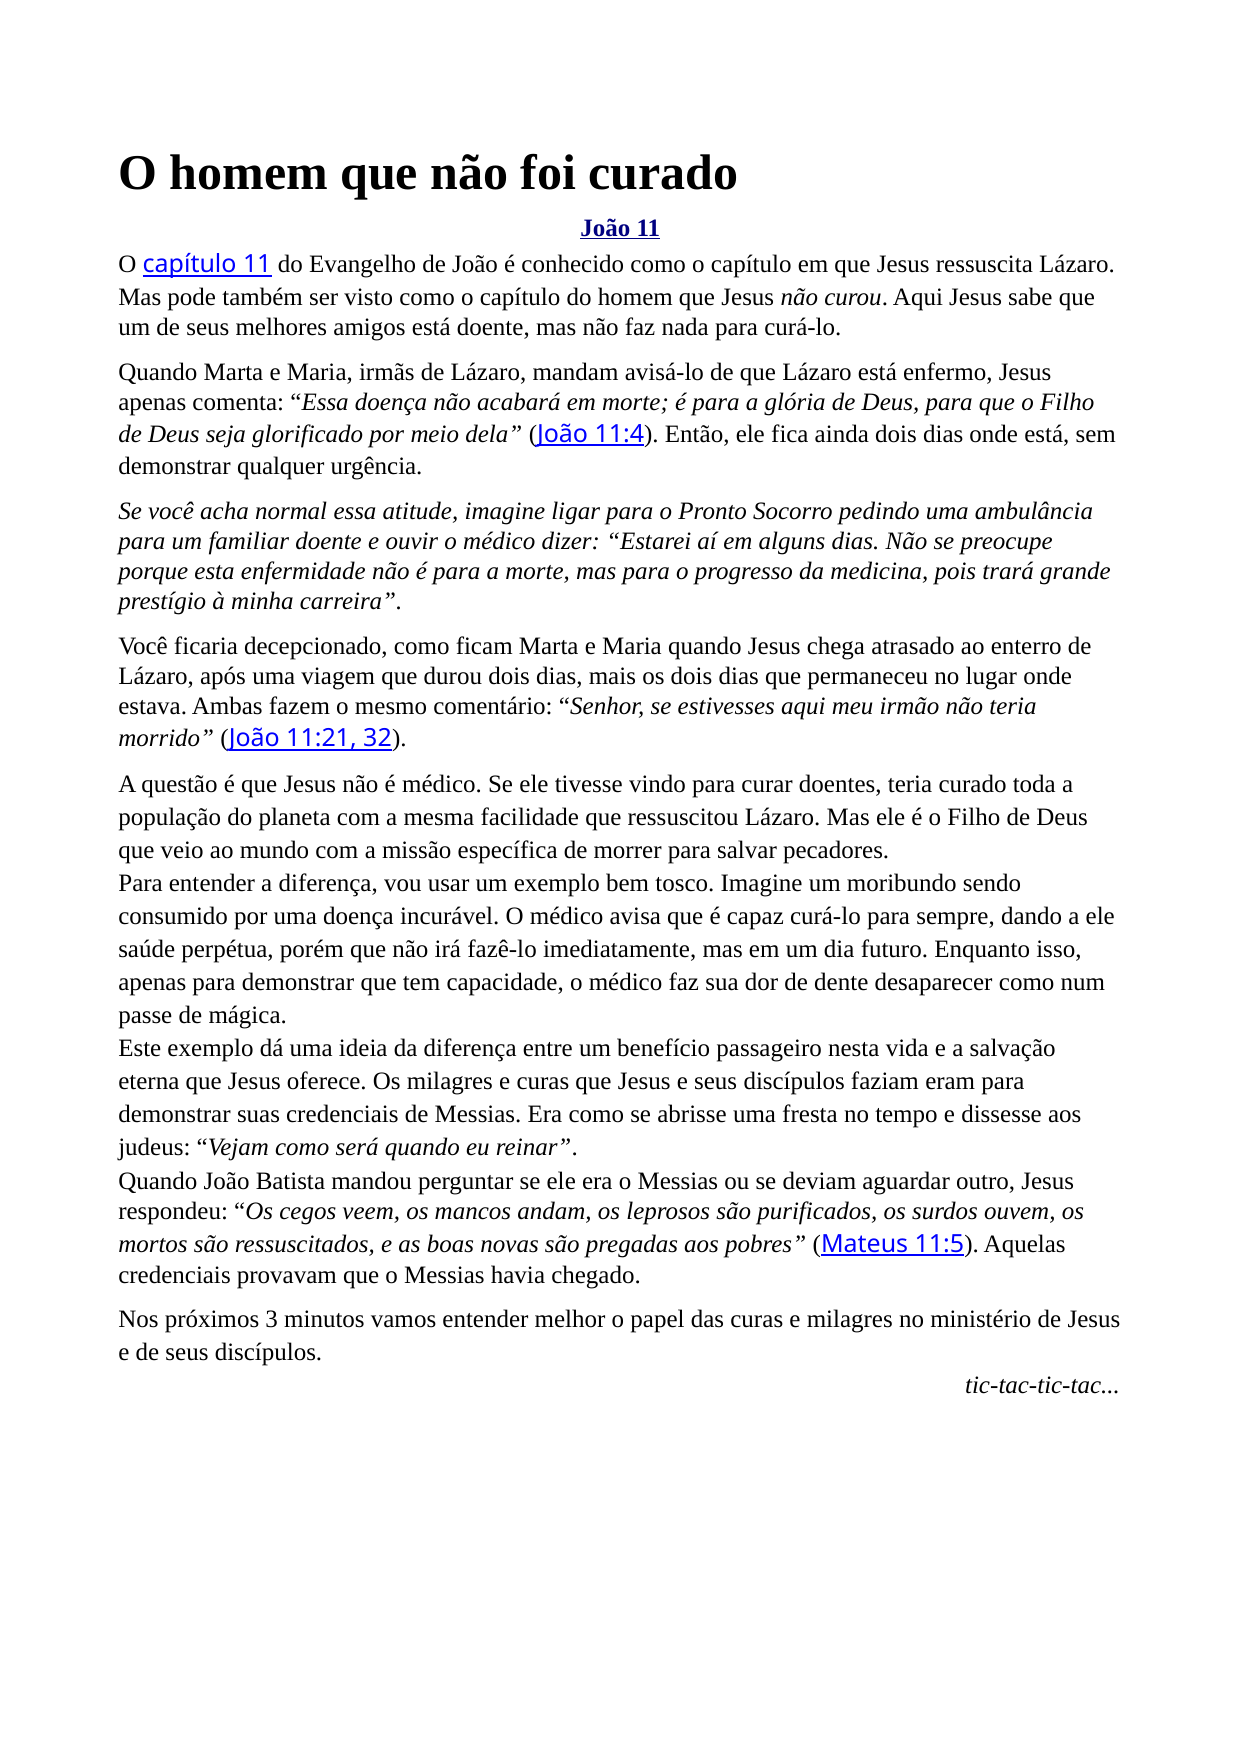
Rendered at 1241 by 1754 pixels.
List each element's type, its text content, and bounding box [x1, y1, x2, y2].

text Quando João Batista mandou perguntar se ele era o Messias ou se deviam aguardar outro, Jesus respondeu: “Os cegos veem, os mancos andam, os leprosos são purificados, os surdos ouvem, os mortos são ressuscitados, e as boas novas são pregadas aos pobres” (Mateus 11:5). Aquelas credenciais provavam que o Messias havia chegado. [118, 1165, 1122, 1289]
text Nos próximos 3 minutos vamos entender melhor o papel das curas e milagres no ministério de Jesus e de seus discípulos. [118, 1304, 1122, 1366]
text Este exemplo dá uma ideia da diferença entre um benefício passageiro nesta vida e a salvação eterna que Jesus oferece. Os milagres e curas que Jesus e seus discípulos faziam eram para demonstrar suas credenciais de Messias. Era como se abrisse uma fresta no tempo e dissesse aos judeus: “Vejam como será quando eu reinar”. [118, 1033, 1122, 1161]
text O capítulo 11 do Evangelho de João é conhecido como o capítulo em que Jesus ressuscita Lázaro. Mas pode também ser visto como o capítulo do homem que Jesus não curou. Aqui Jesus sabe que um de seus melhores amigos está doente, mas não faz nada para curá-lo. [118, 246, 1122, 340]
text Você ficaria decepcionado, como ficam Marta e Maria quando Jesus chega atrasado ao enterro de Lázaro, após uma viagem que durou dois dias, mais os dois dias que permaneceu no lugar onde estava. Ambas fazem o mesmo comentário: “Senhor, se estivesses aqui meu irmão não teria morrido” (João 11:21, 32). [118, 629, 1122, 754]
text Se você acha normal essa atitude, imagine ligar para o Pronto Socorro pedindo uma ambulância para um familiar doente e ouvir o médico dizer: “Estarei aí em alguns dias. Não se preocupe porque esta enfermidade não é para a morte, mas para o progresso da medicina, pois trará grande prestígio à minha carreira”. [118, 494, 1122, 615]
subtitle O homem que não foi curado [118, 143, 1122, 201]
text Para entender a diferença, vou usar um exemplo bem tosco. Imagine um moribundo sendo consumido por uma doença incurável. O médico avisa que é capaz curá-lo para sempre, dando a ele saúde perpétua, porém que não irá fazê-lo imediatamente, mas em um dia futuro. Enquanto isso, apenas para demonstrar que tem capacidade, o médico faz sua dor de dente desaparecer como num passe de mágica. [118, 868, 1122, 1029]
text tic-tac-tic-tac... [118, 1370, 1122, 1399]
text João 11 [118, 213, 1122, 242]
text Quando Marta e Maria, irmãs de Lázaro, mandam avisá-lo de que Lázaro está enfermo, Jesus apenas comenta: “Essa doença não acabará em morte; é para a glória de Deus, para que o Filho de Deus seja glorificado por meio dela” (João 11:4). Então, ele fica ainda dois dias onde está, sem demonstrar qualquer urgência. [118, 355, 1122, 479]
text A questão é que Jesus não é médico. Se ele tivesse vindo para curar doentes, teria curado toda a população do planeta com a mesma facilidade que ressuscitou Lázaro. Mas ele é o Filho de Deus que veio ao mundo com a missão específica de morrer para salvar pecadores. [118, 769, 1122, 863]
